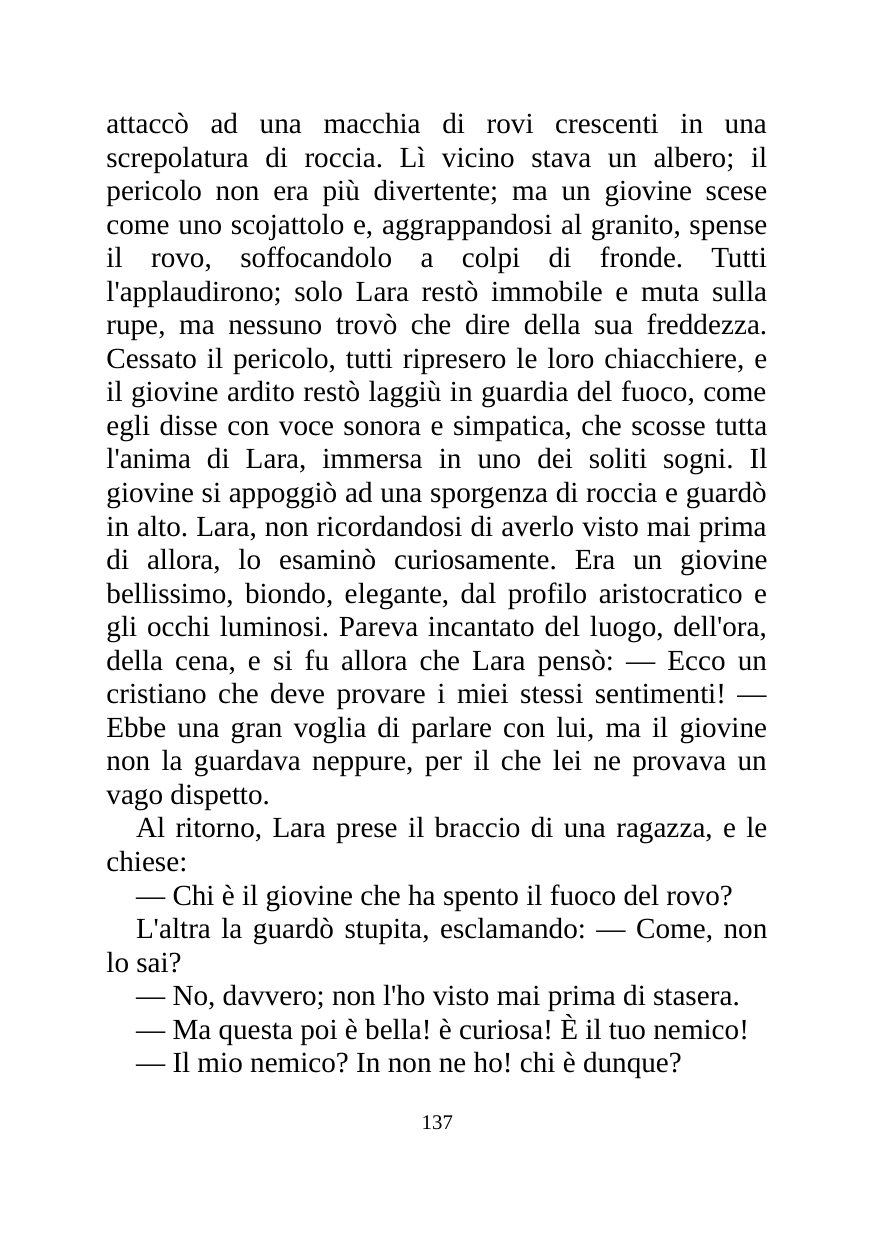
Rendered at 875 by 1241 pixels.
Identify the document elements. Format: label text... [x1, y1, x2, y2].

text Al ritorno, Lara prese il braccio di una ragazza, e le chiese: [106, 811, 768, 878]
text — No, davvero; non l'ho visto mai prima di stasera. [106, 978, 768, 1012]
text — Ma questa poi è bella! è curiosa! È il tuo nemico! [106, 1012, 768, 1045]
text — Chi è il giovine che ha spento il fuoco del rovo? [106, 878, 768, 911]
text L'altra la guardò stupita, esclamando: — Come, non lo sai? [106, 911, 768, 978]
text — Il mio nemico? In non ne ho! chi è dunque? [106, 1045, 768, 1079]
text attaccò ad una macchia di rovi crescenti in una screpolatura di roccia. Lì vicino stava un albero; il pericolo non era più divertente; ma un giovine scese come uno scojattolo e, aggrappandosi al granito, spense il rovo, soffocandolo a colpi di fronde. Tutti l'applaudirono; solo Lara restò immobile e muta sulla rupe, ma nessuno trovò che dire della sua freddezza. Cessato il pericolo, tutti ripresero le loro chiacchiere, e il giovine ardito restò laggiù in guardia del fuoco, come egli disse con voce sonora e simpatica, che scosse tutta l'anima di Lara, immersa in uno dei soliti sogni. Il giovine si appoggiò ad una sporgenza di roccia e guardò in alto. Lara, non ricordandosi di averlo visto mai prima di allora, lo esaminò curiosamente. Era un giovine bellissimo, biondo, elegante, dal profilo aristocratico e gli occhi luminosi. Pareva incantato del luogo, dell'ora, della cena, e si fu allora che Lara pensò: — Ecco un cristiano che deve provare i miei stessi sentimenti! — Ebbe una gran voglia di parlare con lui, ma il giovine non la guardava neppure, per il che lei ne provava un vago dispetto. [106, 106, 768, 811]
